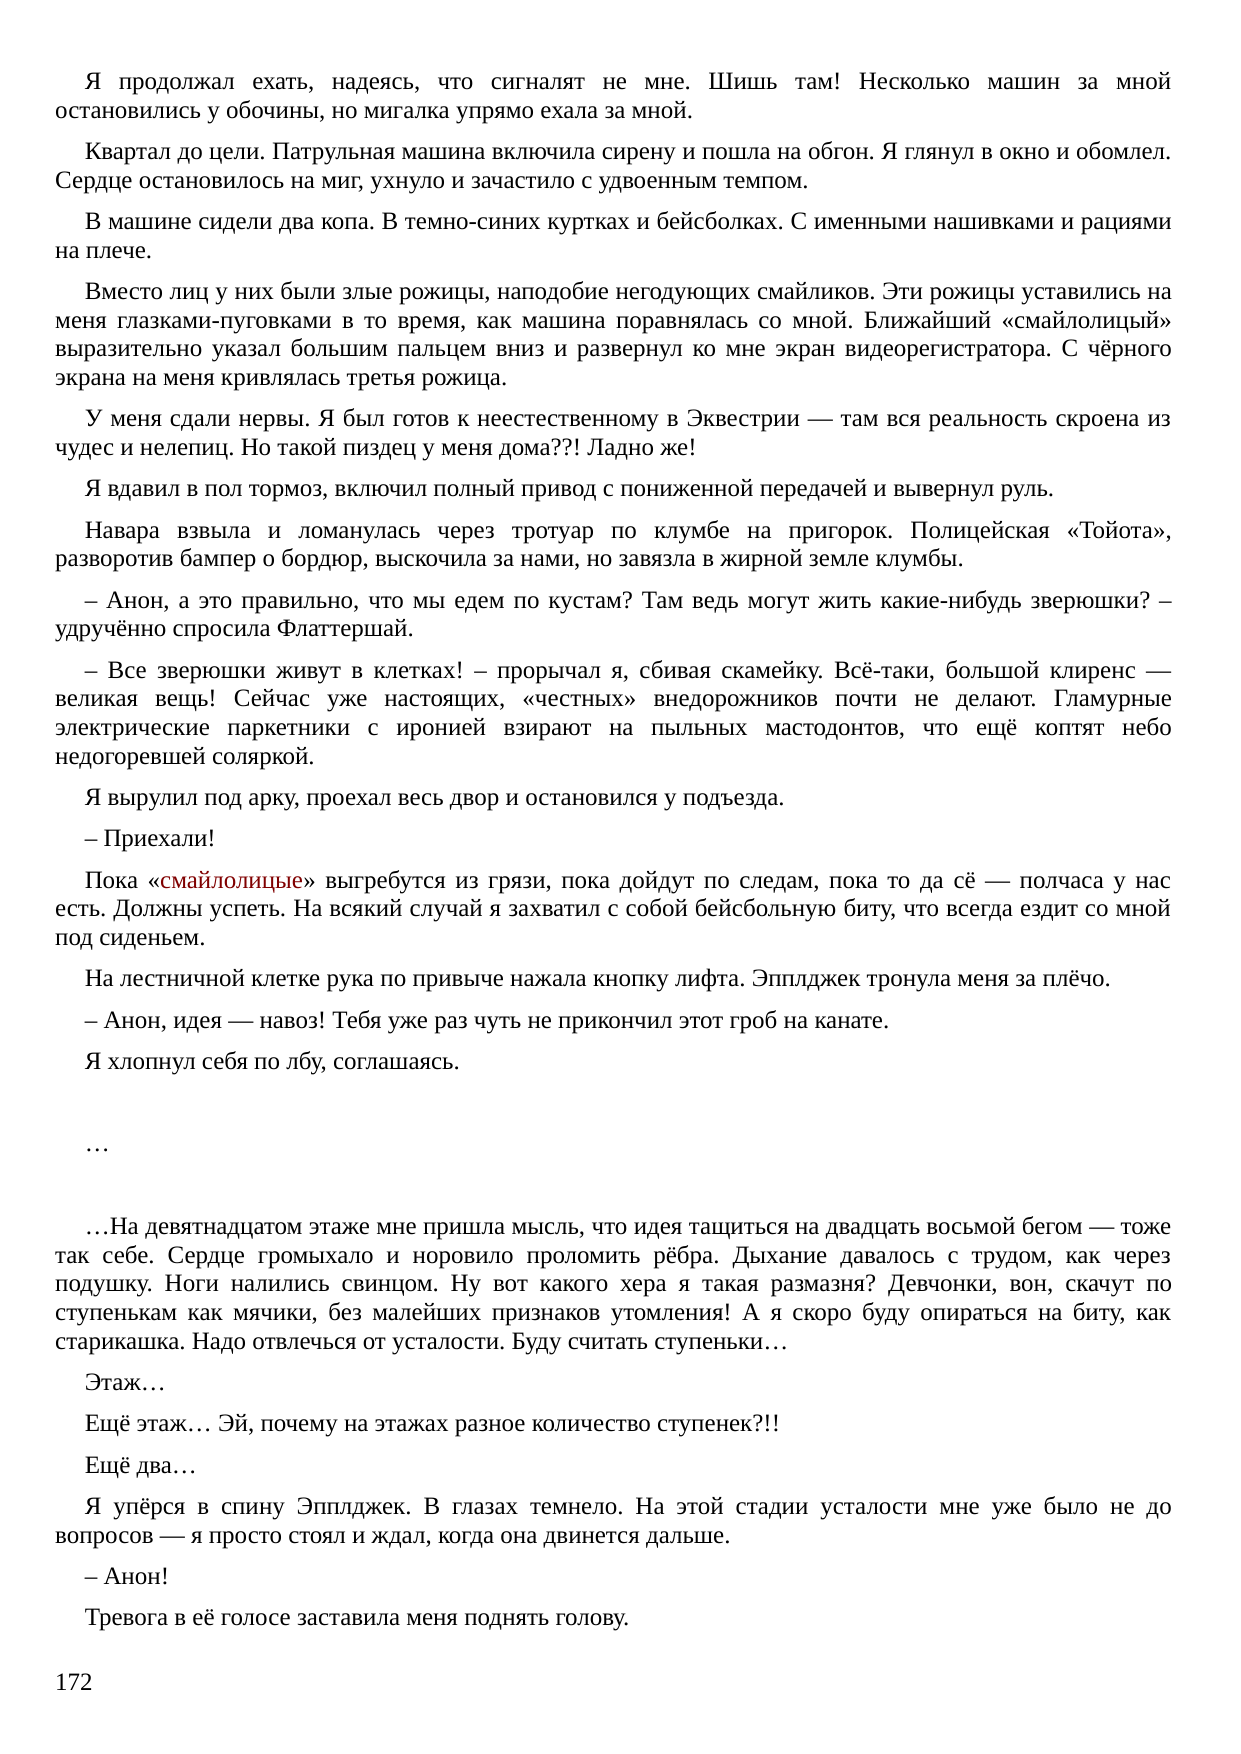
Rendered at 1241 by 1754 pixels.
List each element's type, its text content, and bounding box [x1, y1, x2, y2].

text В машине сидели два копа. В темно-синих куртках и бейсболках. С именными нашивками и рациями на плече. [55, 206, 1173, 263]
text Ещё два… [55, 1450, 1173, 1478]
text Я упёрся в спину Эпплджек. В глазах темнело. На этой стадии усталости мне уже было не до вопросов — я просто стоял и ждал, когда она двинется дальше. [55, 1491, 1173, 1548]
text – Анон, а это правильно, что мы едем по кустам? Там ведь могут жить какие-нибудь зверюшки? – удручённо спросила Флаттершай. [55, 585, 1173, 642]
text Я вырулил под арку, проехал весь двор и остановился у подъезда. [55, 782, 1173, 811]
text – Анон, идея — навоз! Тебя уже раз чуть не прикончил этот гроб на канате. [55, 1005, 1173, 1033]
text Квартал до цели. Патрульная машина включила сирену и пошла на обгон. Я глянул в окно и обомлел. Сердце остановилось на миг, ухнуло и зачастило с удвоенным темпом. [55, 136, 1173, 193]
text Ещё этаж… Эй, почему на этажах разное количество ступенек?!! [55, 1408, 1173, 1437]
text Вместо лиц у них были злые рожицы, наподобие негодующих смайликов. Эти рожицы уставились на меня глазками-пуговками в то время, как машина поравнялась со мной. Ближайший «смайлолицый» выразительно указал большим пальцем вниз и развернул ко мне экран видеорегистратора. С чёрного экрана на меня кривлялась третья рожица. [55, 276, 1173, 391]
text Этаж… [55, 1367, 1173, 1396]
text Я хлопнул себя по лбу, соглашаясь. [55, 1046, 1173, 1075]
text …На девятнадцатом этаже мне пришла мысль, что идея тащиться на двадцать восьмой бегом — тоже так себе. Сердце громыхало и норовило проломить рёбра. Дыхание давалось с трудом, как через подушку. Ноги налились свинцом. Ну вот какого хера я такая размазня? Девчонки, вон, скачут по ступенькам как мячики, без малейших признаков утомления! А я скоро буду опираться на биту, как старикашка. Надо отвлечься от усталости. Буду считать ступеньки… [55, 1211, 1173, 1355]
text Я вдавил в пол тормоз, включил полный привод с пониженной передачей и вывернул руль. [55, 473, 1173, 502]
text Пока «смайлолицые» выгребутся из грязи, пока дойдут по следам, пока то да сё — полчаса у нас есть. Должны успеть. На всякий случай я захватил с собой бейсбольную биту, что всегда ездит со мной под сиденьем. [55, 865, 1173, 951]
text – Все зверюшки живут в клетках! – прорычал я, сбивая скамейку. Всё-таки, большой клиренс — великая вещь! Сейчас уже настоящих, «честных» внедорожников почти не делают. Гламурные электрические паркетники с иронией взирают на пыльных мастодонтов, что ещё коптят небо недогоревшей соляркой. [55, 655, 1173, 770]
text На лестничной клетке рука по привыче нажала кнопку лифта. Эпплджек тронула меня за плёчо. [55, 963, 1173, 992]
text – Анон! [55, 1561, 1173, 1590]
text Навара взвыла и ломанулась через тротуар по клумбе на пригорок. Полицейская «Тойота», разворотив бампер о бордюр, выскочила за нами, но завязла в жирной земле клумбы. [55, 515, 1173, 572]
text … [55, 1128, 1173, 1157]
text Тревога в её голосе заставила меня поднять голову. [55, 1602, 1173, 1631]
text – Приехали! [55, 823, 1173, 852]
text У меня сдали нервы. Я был готов к неестественному в Эквестрии — там вся реальность скроена из чудес и нелепиц. Но такой пиздец у меня дома??! Ладно же! [55, 403, 1173, 461]
text Я продолжал ехать, надеясь, что сигналят не мне. Шишь там! Несколько машин за мной остановились у обочины, но мигалка упрямо ехала за мной. [55, 66, 1173, 123]
